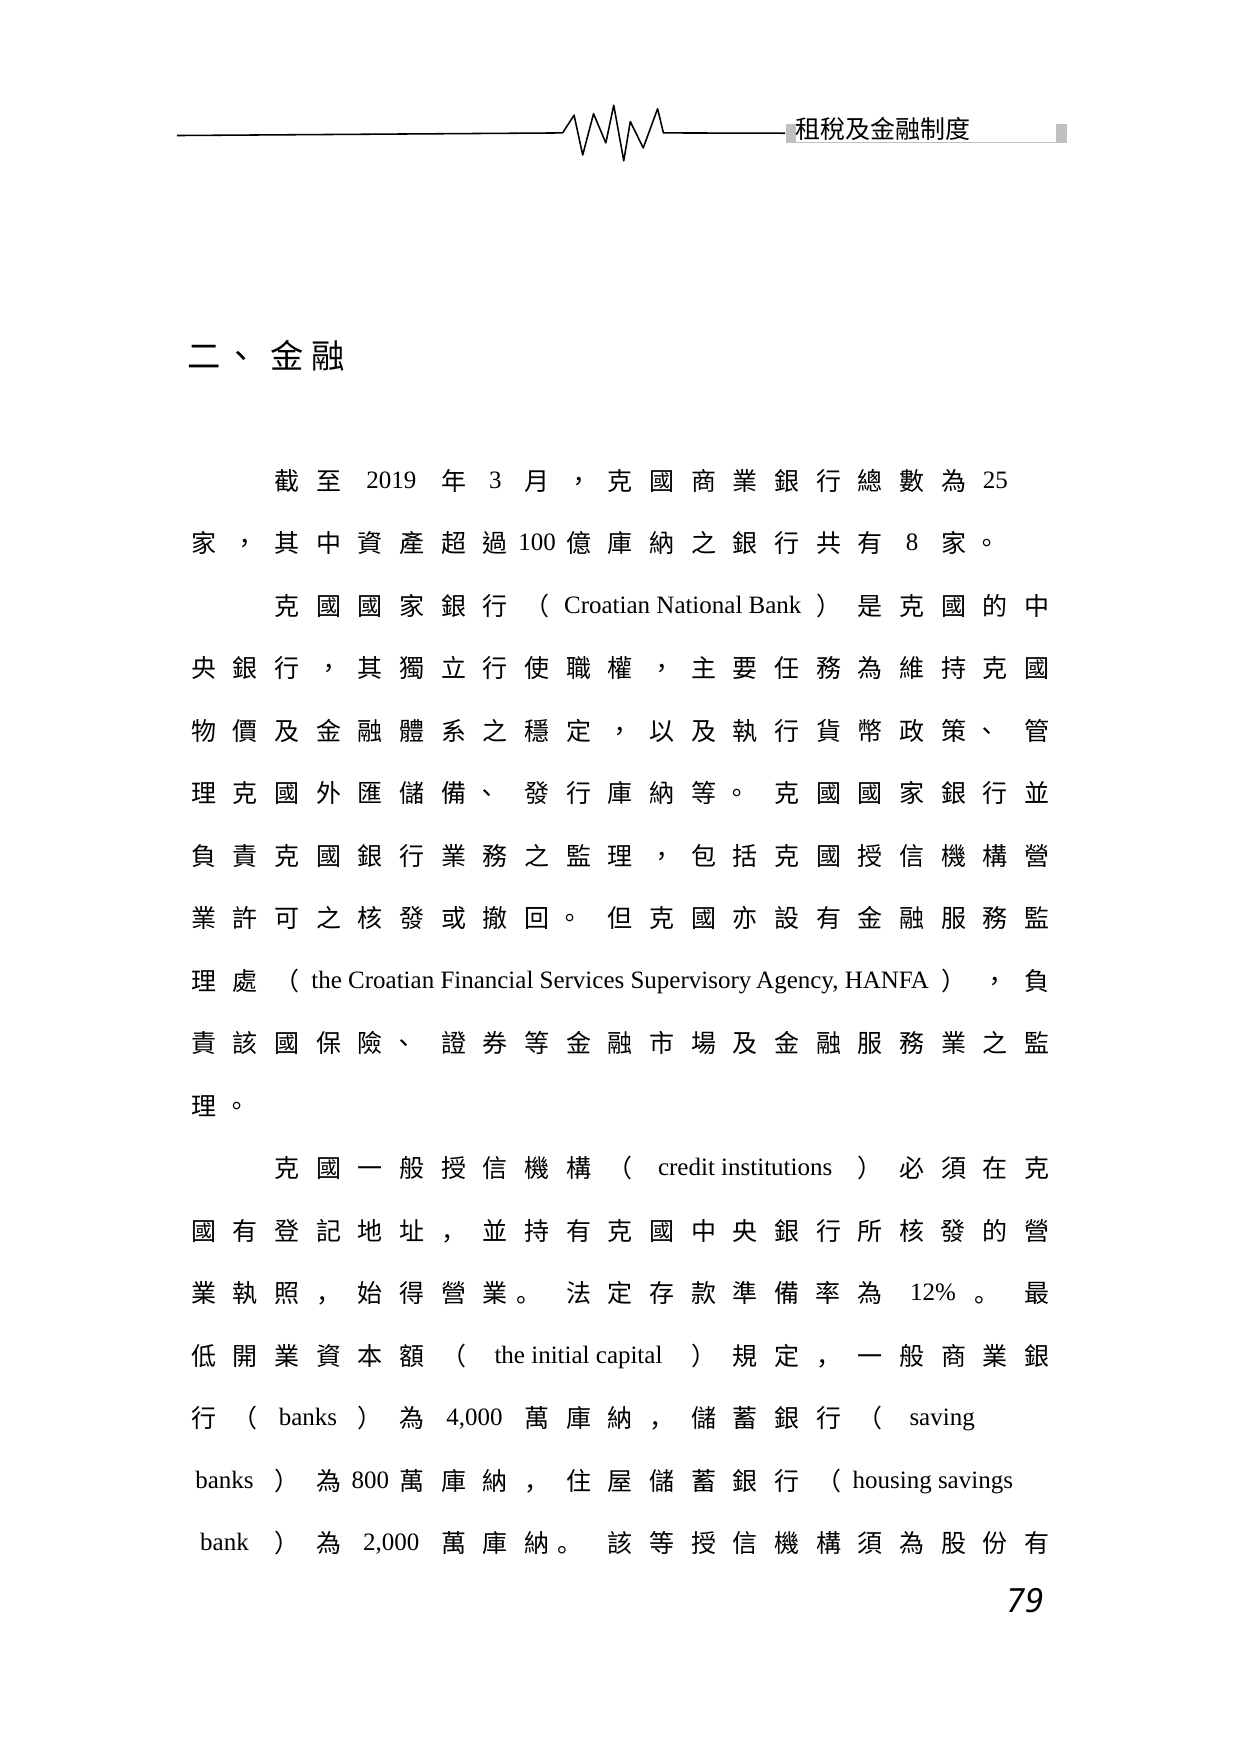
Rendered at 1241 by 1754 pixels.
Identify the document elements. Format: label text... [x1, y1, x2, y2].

text 克國國家銀行（Croatian National Bank）是克國的中央銀行，其獨立行使職權，主要任務為維持克國物價及金融體系之穩定，以及執行貨幣政策、管理克國外匯儲備、發行庫納等。克國國家銀行並負責克國銀行業務之監理，包括克國授信機構營業許可之核發或撤回。但克國亦設有金融服務監理處（the Croatian Financial Services Supervisory Agency, HANFA），負責該國保險、證券等金融市場及金融服務業之監理。 [183, 563, 1058, 1125]
text 克國一般授信機構（credit institutions）必須在克國有登記地址，並持有克國中央銀行所核發的營業執照，始得營業。法定存款準備率為12%。最低開業資本額（the initial capital）規定，一般商業銀行（banks）為4,000萬庫納，儲蓄銀行（saving banks）為800萬庫納，住屋儲蓄銀行（housing savings bank）為2,000萬庫納。該等授信機構須為股份有 [183, 1125, 1058, 1563]
text 截至2019年3月，克國商業銀行總數為25家，其中資產超過100億庫納之銀行共有8家。 [183, 438, 1058, 563]
text 二、金融 [183, 313, 1058, 375]
